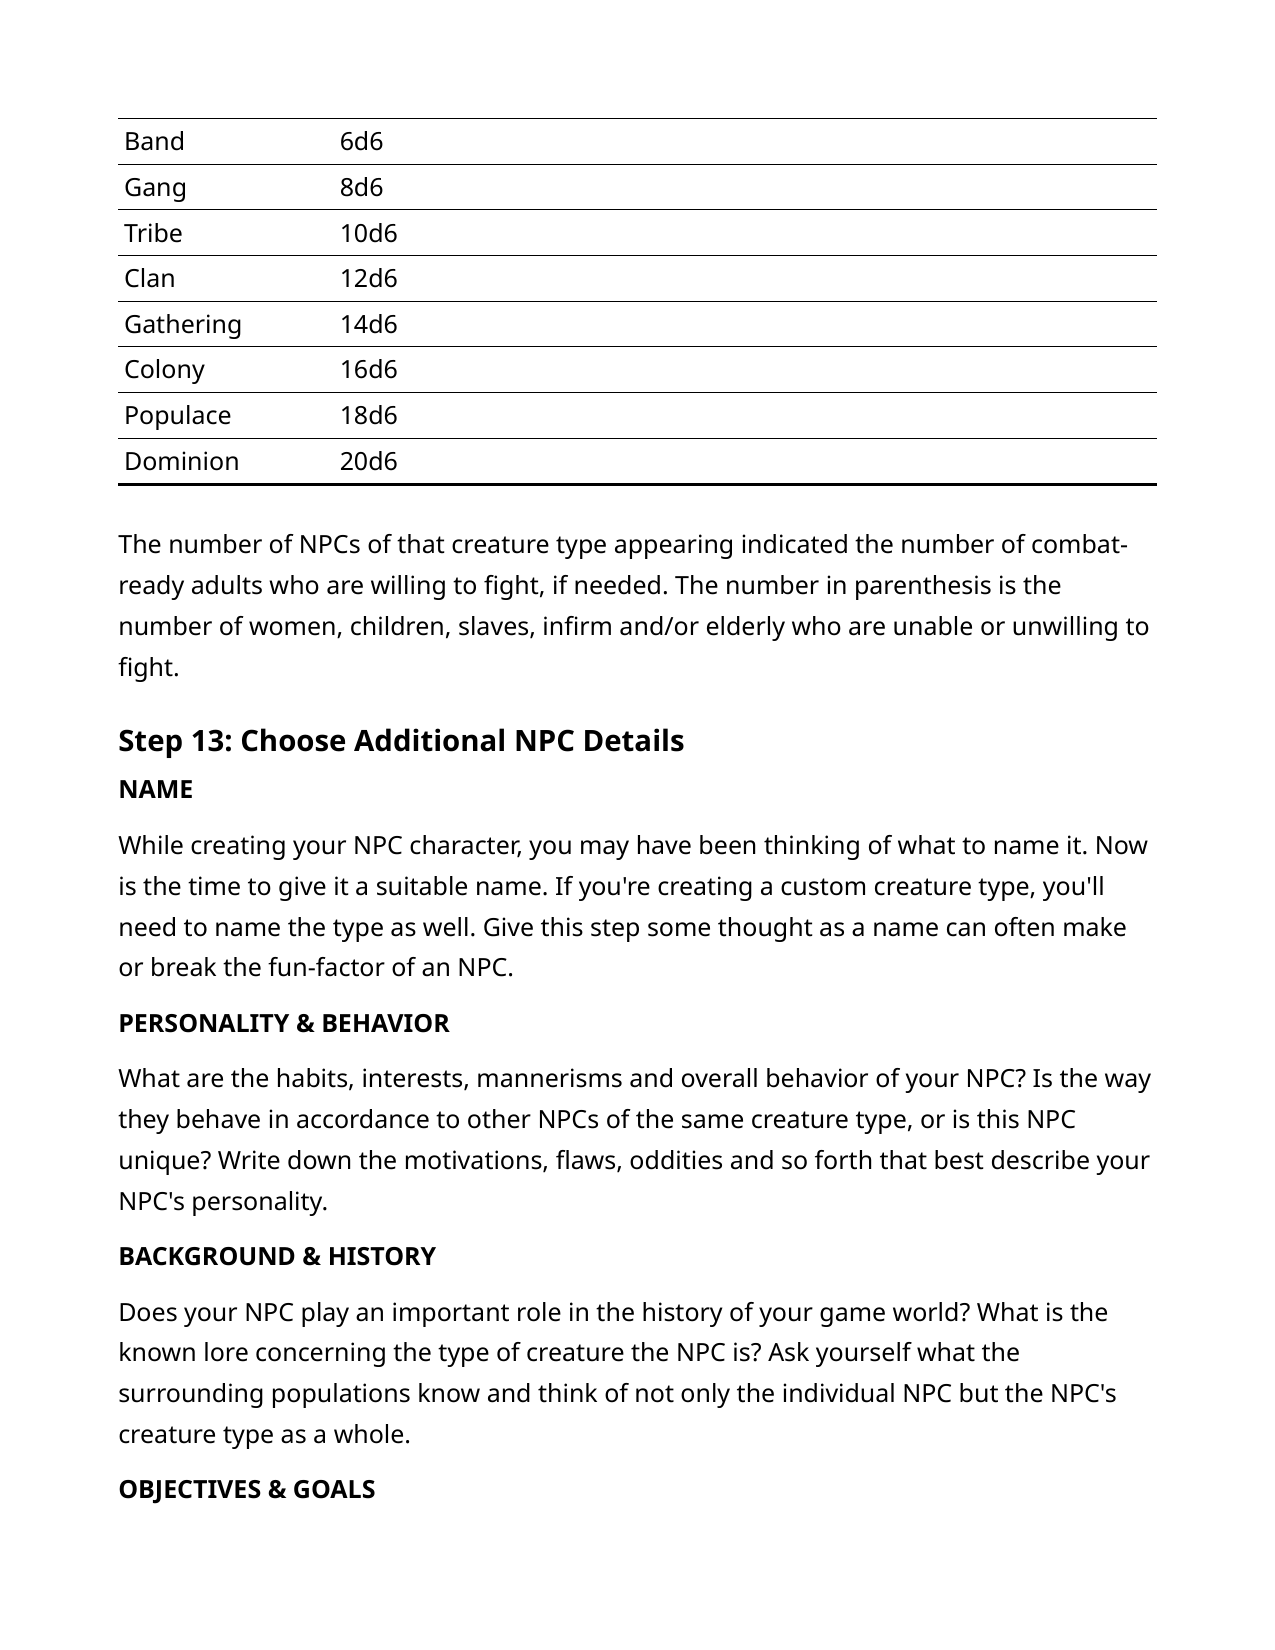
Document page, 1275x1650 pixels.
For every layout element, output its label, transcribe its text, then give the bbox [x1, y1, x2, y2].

table_cell 14d6 [334, 302, 1157, 346]
text While creating your NPC character, you may have been thinking of what to name it. Now is the time to give it a suitable name. If you're creating a custom creature type, you'll need to name the type as well. Give this step some thought as a name can often make or break the fun-factor of an NPC. [118, 827, 1157, 984]
text Does your NPC play an important role in the history of your game world? What is the known lore concerning the type of creature the NPC is? Ask yourself what the surrounding populations know and think of not only the individual NPC but the NPC's creature type as a whole. [118, 1294, 1157, 1451]
text BACKGROUND & HISTORY [118, 1239, 1157, 1273]
table_cell Tribe [118, 210, 334, 255]
table_cell 16d6 [334, 347, 1157, 392]
table_cell 10d6 [334, 210, 1157, 255]
table_cell 18d6 [334, 393, 1157, 437]
table_cell 6d6 [334, 119, 1157, 164]
table_cell Clan [118, 256, 334, 301]
table_cell Populace [118, 393, 334, 437]
subtitle Step 13: Choose Additional NPC Details [118, 719, 1157, 759]
table_cell 20d6 [334, 439, 1157, 483]
table_cell Dominion [118, 439, 334, 483]
table_cell Band [118, 119, 334, 164]
table_cell Colony [118, 347, 334, 392]
text PERSONALITY & BEHAVIOR [118, 1005, 1157, 1039]
text NAME [118, 772, 1157, 806]
text What are the habits, interests, mannerisms and overall behavior of your NPC? Is the way they behave in accordance to other NPCs of the same creature type, or is this NPC unique? Write down the motivations, flaws, oddities and so forth that best describe your NPC's personality. [118, 1061, 1157, 1217]
table_cell 12d6 [334, 256, 1157, 301]
table_cell Gang [118, 165, 334, 209]
text OBJECTIVES & GOALS [118, 1472, 1157, 1506]
text The number of NPCs of that creature type appearing indicated the number of combat-ready adults who are willing to fight, if needed. The number in parenthesis is the number of women, children, slaves, infirm and/or elderly who are unable or unwilling to fight. [118, 486, 1157, 684]
table_cell Gathering [118, 302, 334, 346]
table_cell 8d6 [334, 165, 1157, 209]
